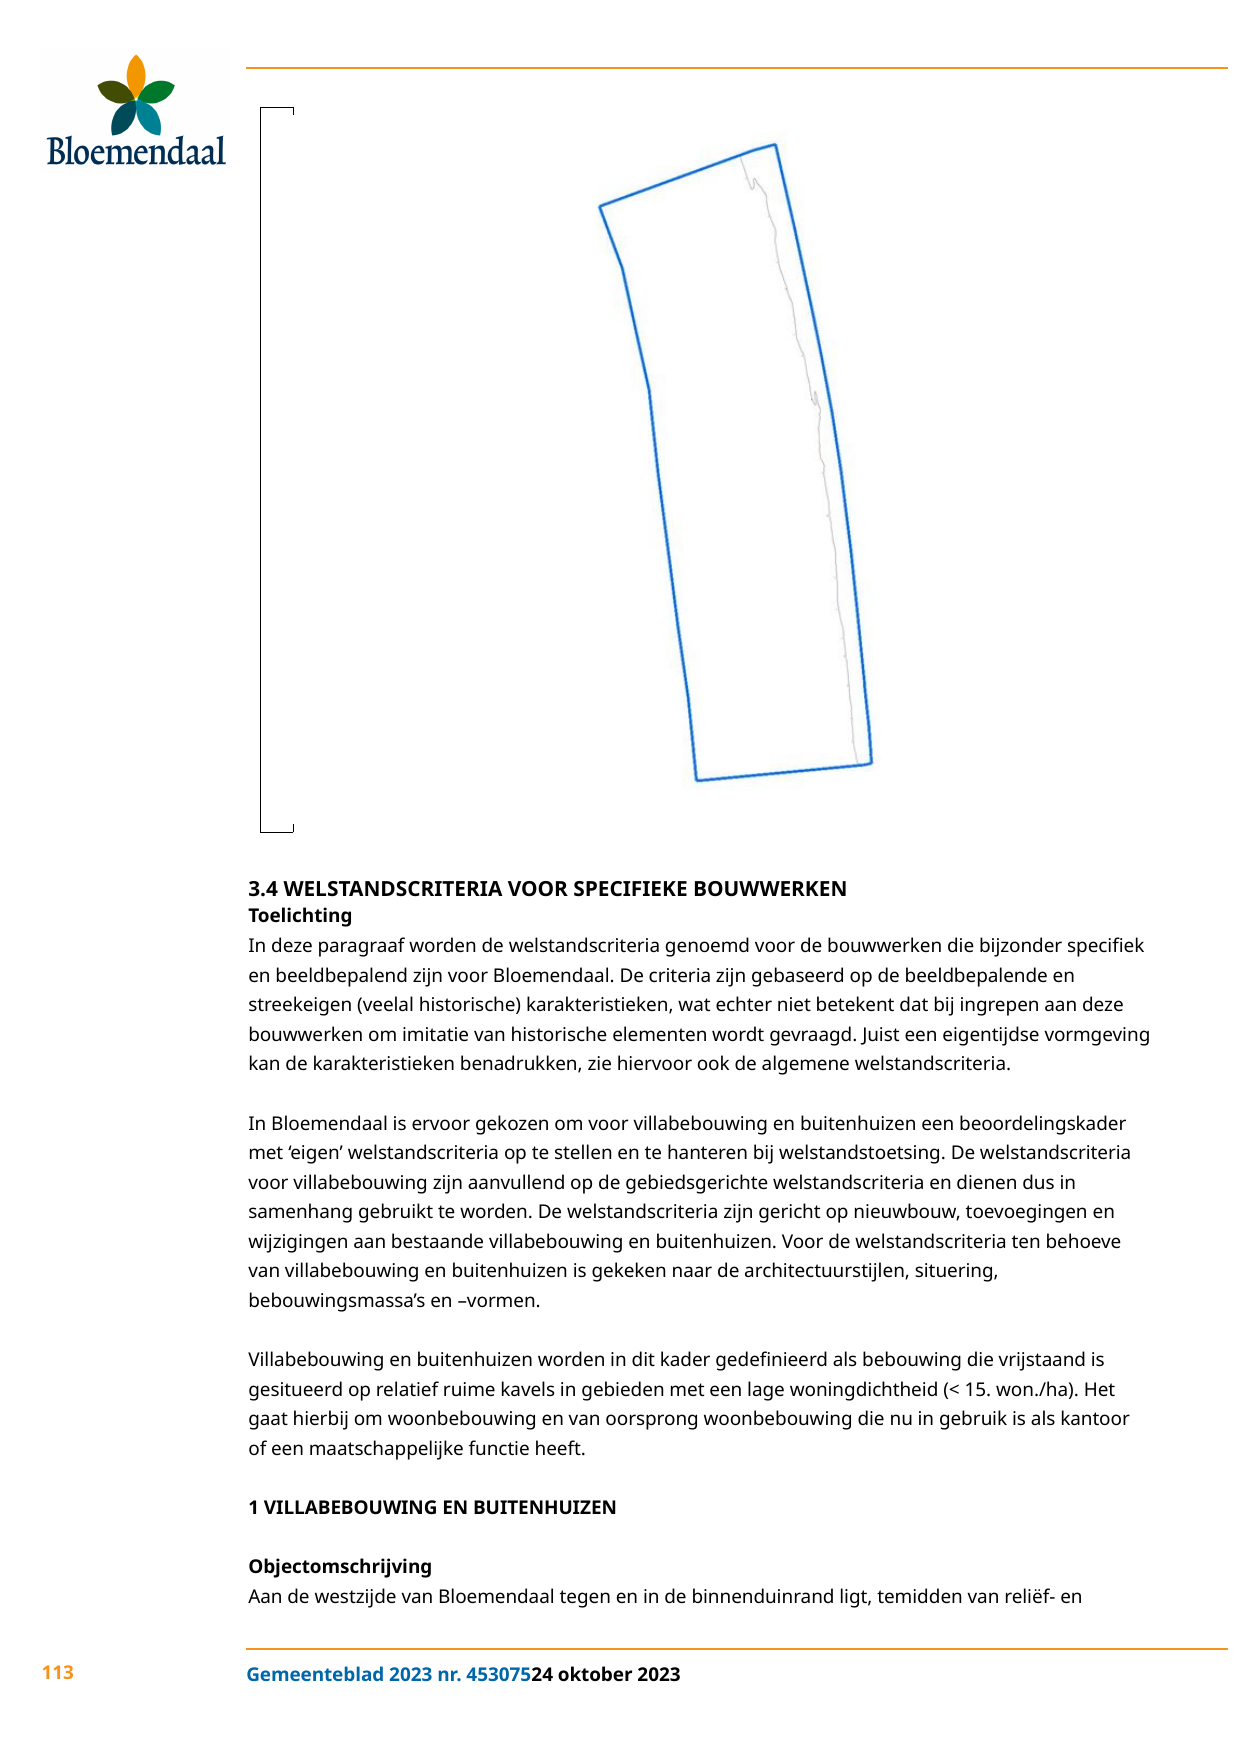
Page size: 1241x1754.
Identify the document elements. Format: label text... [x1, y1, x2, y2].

text Villabebouwing en buitenhuizen worden in dit kader gedefinieerd als bebouwing die vrijstaand is gesitueerd op relatief ruime kavels in gebieden met een lage woningdichtheid (< 15. won./ha). Het gaat hierbij om woonbebouwing en van oorsprong woonbebouwing die nu in gebruik is als kantoor of een maatschappelijke functie heeft. [248, 1346, 1152, 1461]
text In deze paragraaf worden de welstandscriteria genoemd voor de bouwwerken die bijzonder specifiek en beeldbepalend zijn voor Bloemendaal. De criteria zijn gebaseerd op de beeldbepalende en streekeigen (veelal historische) karakteristieken, wat echter niet betekent dat bij ingrepen aan deze bouwwerken om imitatie van historische elementen wordt gevraagd. Juist een eigentijdse vormgeving kan de karakteristieken benadrukken, zie hiervoor ook de algemene welstandscriteria. [248, 932, 1152, 1076]
text Aan de westzijde van Bloemendaal tegen en in de binnenduinrand ligt, temidden van reliëf- en [248, 1583, 1152, 1609]
text In Bloemendaal is ervoor gekozen om voor villabebouwing en buitenhuizen een beoordelingskader met ‘eigen’ welstandscriteria op te stellen en te hanteren bij welstandstoetsing. De welstandscriteria voor villabebouwing zijn aanvullend op de gebiedsgerichte welstandscriteria en dienen dus in samenhang gebruikt te worden. De welstandscriteria zijn gericht op nieuwbouw, toevoegingen en wijzigingen aan bestaande villabebouwing en buitenhuizen. Voor de welstandscriteria ten behoeve van villabebouwing en buitenhuizen is gekeken naar de architectuurstijlen, situering, bebouwingsmassa’s en –vormen. [248, 1110, 1152, 1313]
text 3.4 WELSTANDSCRITERIA VOOR SPECIFIEKE BOUWWERKEN [248, 874, 1152, 903]
picture [41, 47, 231, 172]
picture [268, 115, 1173, 824]
text Objectomschrijving [248, 1553, 1152, 1579]
text Toelichting [248, 903, 1152, 928]
text 1 VILLABEBOUWING EN BUITENHUIZEN [248, 1494, 1152, 1520]
